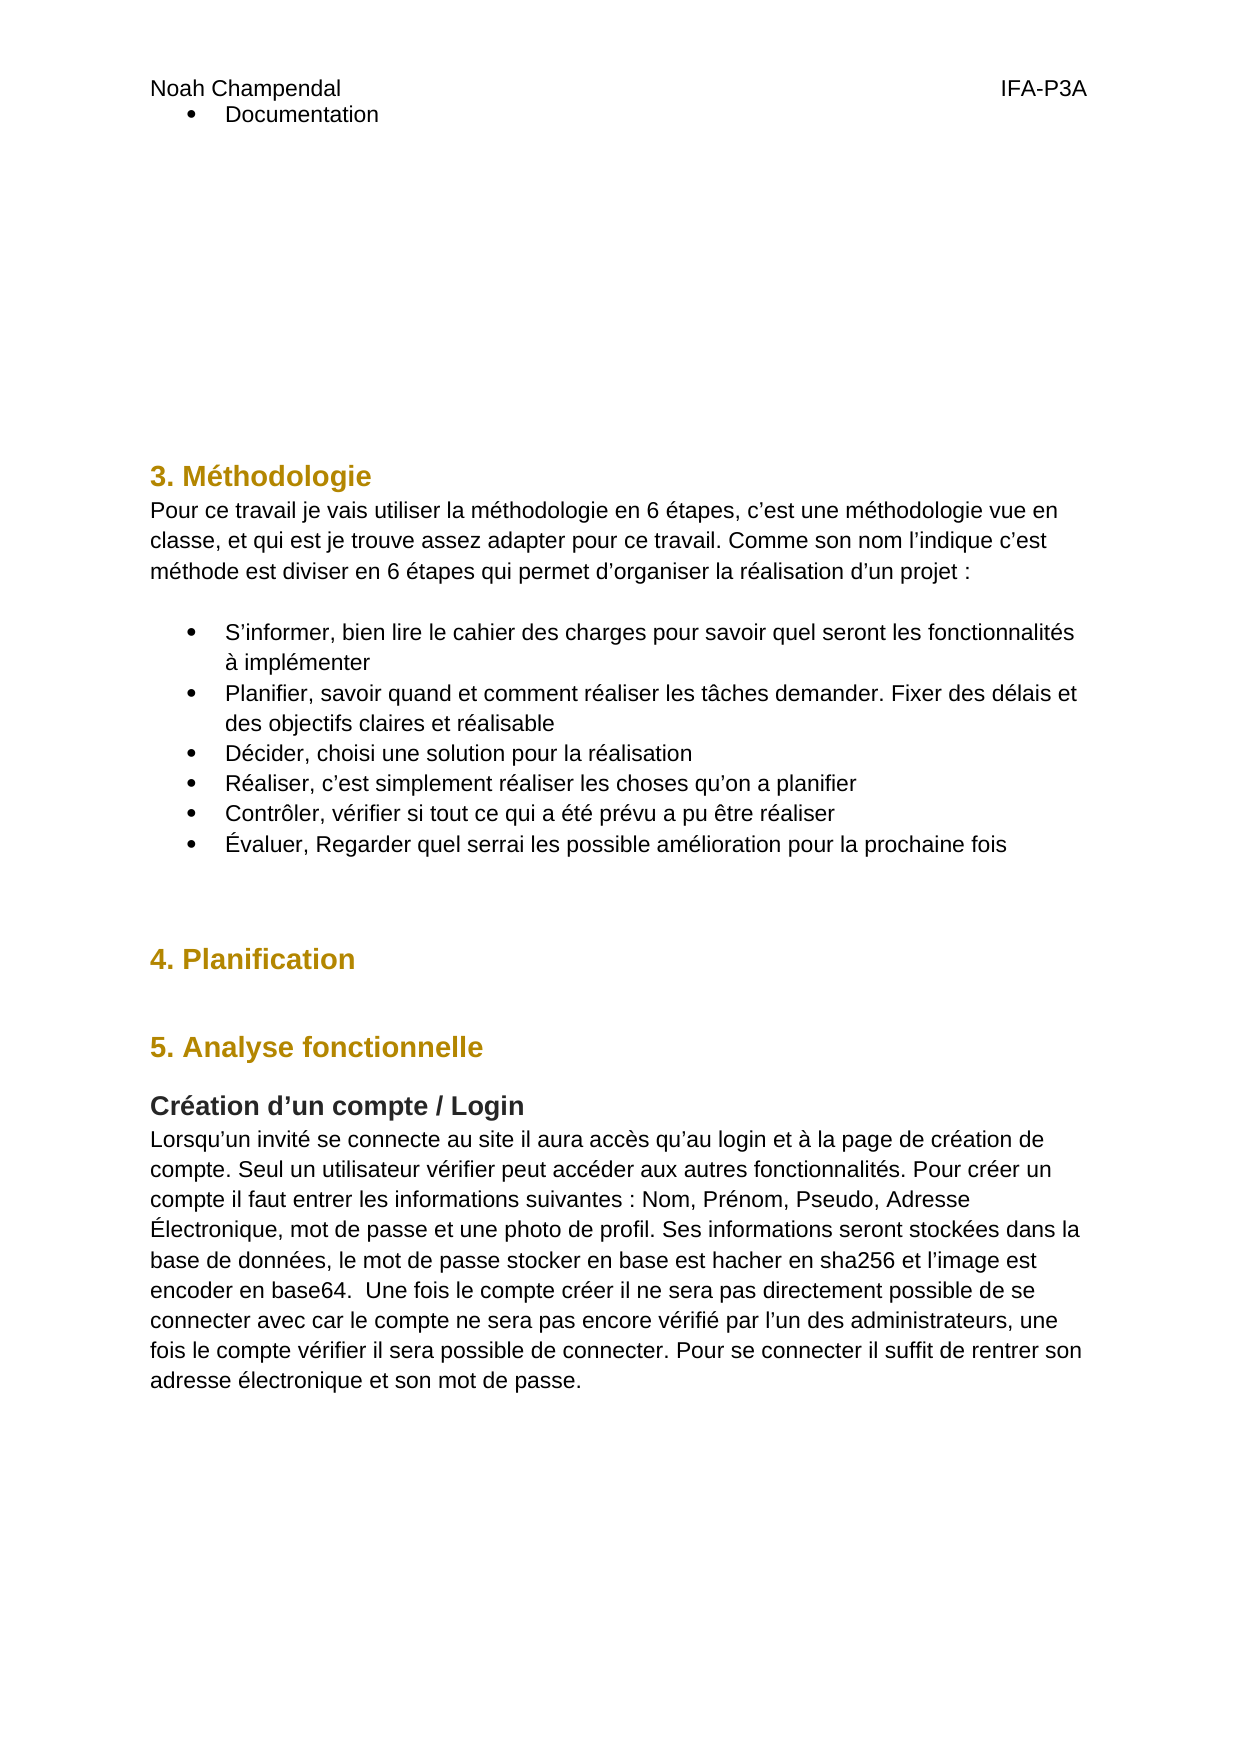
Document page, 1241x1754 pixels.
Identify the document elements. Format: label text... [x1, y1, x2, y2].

subtitle 5. Analyse fonctionnelle [150, 1031, 1090, 1064]
subtitle 3. Méthodologie [150, 459, 1090, 492]
subtitle Création d’un compte / Login [150, 1090, 1090, 1121]
list S’informer, bien lire le cahier des charges pour savoir quel seront les fonctionnalités à implémenter [187, 619, 1090, 676]
list Documentation [187, 101, 1090, 128]
list Évaluer, Regarder quel serrai les possible amélioration pour la prochaine fois [187, 831, 1090, 857]
list Décider, choisi une solution pour la réalisation [187, 740, 1090, 766]
text Lorsqu’un invité se connecte au site il aura accès qu’au login et à la page de création de compte. Seul un utilisateur vérifier peut accéder aux autres fonctionnalités. Pour créer un compte il faut entrer les informations suivantes : Nom, Prénom, Pseudo, Adresse Électronique, mot de passe et une photo de profil. Ses informations seront stockées dans la base de données, le mot de passe stocker en base est hacher en sha256 et l’image est encoder en base64. Une fois le compte créer il ne sera pas directement possible de se connecter avec car le compte ne sera pas encore vérifié par l’un des administrateurs, une fois le compte vérifier il sera possible de connecter. Pour se connecter il suffit de rentrer son adresse électronique et son mot de passe. [150, 1126, 1090, 1394]
list Planifier, savoir quand et comment réaliser les tâches demander. Fixer des délais et des objectifs claires et réalisable [187, 679, 1090, 736]
subtitle 4. Planification [150, 942, 1090, 976]
list Contrôler, vérifier si tout ce qui a été prévu a pu être réaliser [187, 800, 1090, 827]
text Pour ce travail je vais utiliser la méthodologie en 6 étapes, c’est une méthodologie vue en classe, et qui est je trouve assez adapter pour ce travail. Comme son nom l’indique c’est méthode est diviser en 6 étapes qui permet d’organiser la réalisation d’un projet : [150, 497, 1090, 584]
list Réaliser, c’est simplement réaliser les choses qu’on a planifier [187, 770, 1090, 796]
